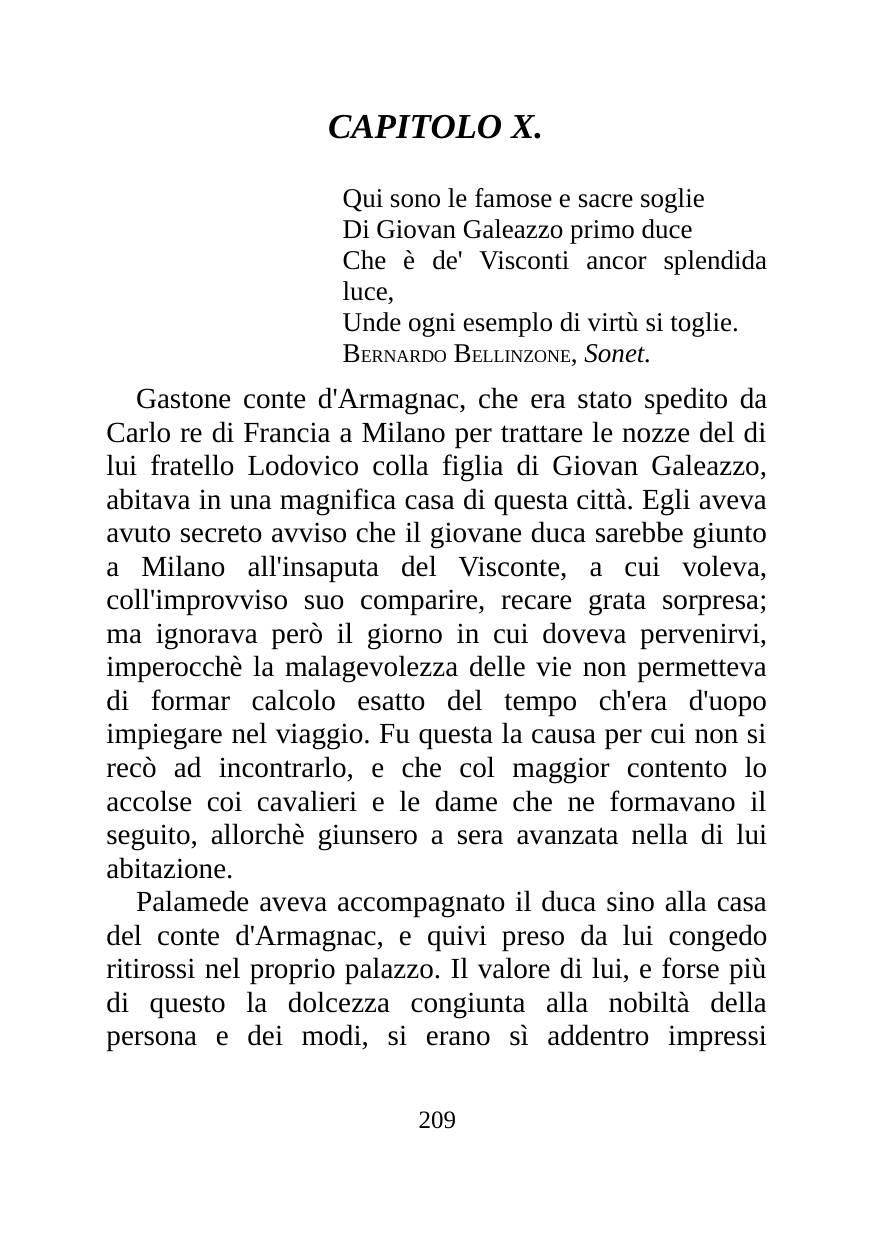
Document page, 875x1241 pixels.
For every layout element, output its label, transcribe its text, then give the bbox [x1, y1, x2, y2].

text Di Giovan Galeazzo primo duce [342, 213, 768, 244]
text Bernardo Bellinzone, Sonet. [342, 338, 768, 369]
text Unde ogni esemplo di virtù si toglie. [342, 306, 768, 338]
text Palamede aveva accompagnato il duca sino alla casa del conte d'Armagnac, e quivi preso da lui congedo ritirossi nel proprio palazzo. Il valore di lui, e forse più di questo la dolcezza congiunta alla nobiltà della persona e dei modi, si erano sì addentro impressi [106, 884, 768, 1052]
text Che è de' Visconti ancor splendida luce, [342, 244, 768, 306]
subtitle CAPITOLO X. [106, 106, 768, 146]
text Qui sono le famose e sacre soglie [342, 182, 768, 213]
text Gastone conte d'Armagnac, che era stato spedito da Carlo re di Francia a Milano per trattare le nozze del di lui fratello Lodovico colla figlia di Giovan Galeazzo, abitava in una magnifica casa di questa città. Egli aveva avuto secreto avviso che il giovane duca sarebbe giunto a Milano all'insaputa del Visconte, a cui voleva, coll'improvviso suo comparire, recare grata sorpresa; ma ignorava però il giorno in cui doveva pervenirvi, imperocchè la malagevolezza delle vie non permetteva di formar calcolo esatto del tempo ch'era d'uopo impiegare nel viaggio. Fu questa la causa per cui non si recò ad incontrarlo, e che col maggior contento lo accolse coi cavalieri e le dame che ne formavano il seguito, allorchè giunsero a sera avanzata nella di lui abitazione. [106, 381, 768, 884]
